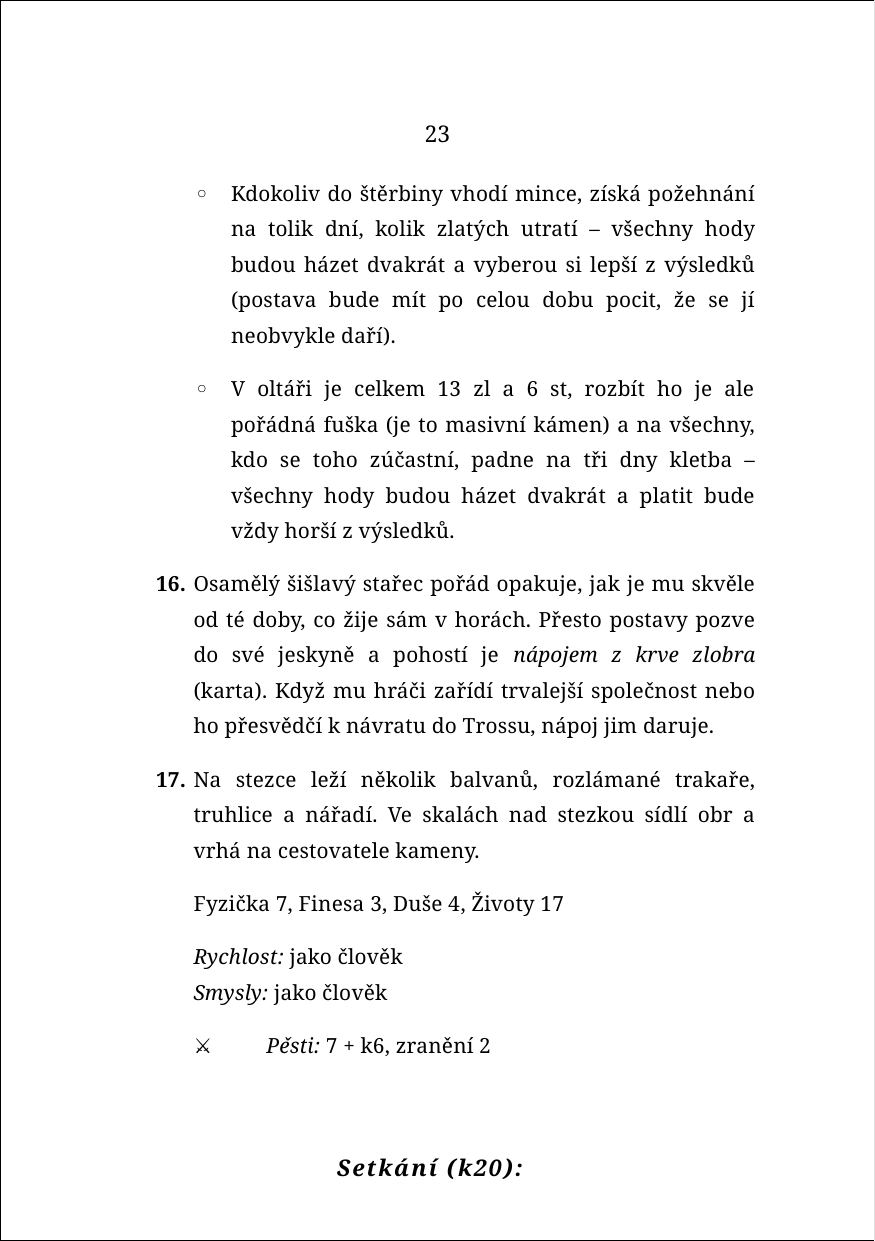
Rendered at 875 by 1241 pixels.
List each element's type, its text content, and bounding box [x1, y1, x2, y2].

list V oltáři je celkem 13 zl a 6 st, rozbít ho je ale pořádná fuška (je to masivní kámen) a na všechny, kdo se toho zúčastní, padne na tři dny kletba – všechny hody budou házet dvakrát a platit bude vždy horší z výsledků. [193, 374, 756, 545]
list Smysly: jako člověk [156, 978, 756, 1006]
list Fyzička 7, Finesa 3, Duše 4, Životy 17 [156, 889, 756, 918]
list Kdokoliv do štěrbiny vhodí mince, získá požehnání na tolik dní, kolik zlatých utratí – všechny hody budou házet dvakrát a vyberou si lepší z výsledků (postava bude mít po celou dobu pocit, že se jí neobvykle daří). [193, 179, 756, 349]
list ⚔ Pěsti: 7 + k6, zranění 2 [156, 1031, 756, 1059]
list Rychlost: jako člověk [156, 942, 756, 971]
list Na stezce leží několik balvanů, rozlámané trakaře, truhlice a nářadí. Ve skalách nad stezkou sídlí obr a vrhá na cestovatele kameny. [156, 765, 756, 864]
list Osamělý šišlavý stařec pořád opakuje, jak je mu skvěle od té doby, co žije sám v horách. Přesto postavy pozve do své jeskyně a pohostí je nápojem z krve zlobra (karta). Když mu hráči zařídí trvalejší společnost nebo ho přesvědčí k návratu do Trossu, nápoj jim daruje. [156, 569, 756, 740]
